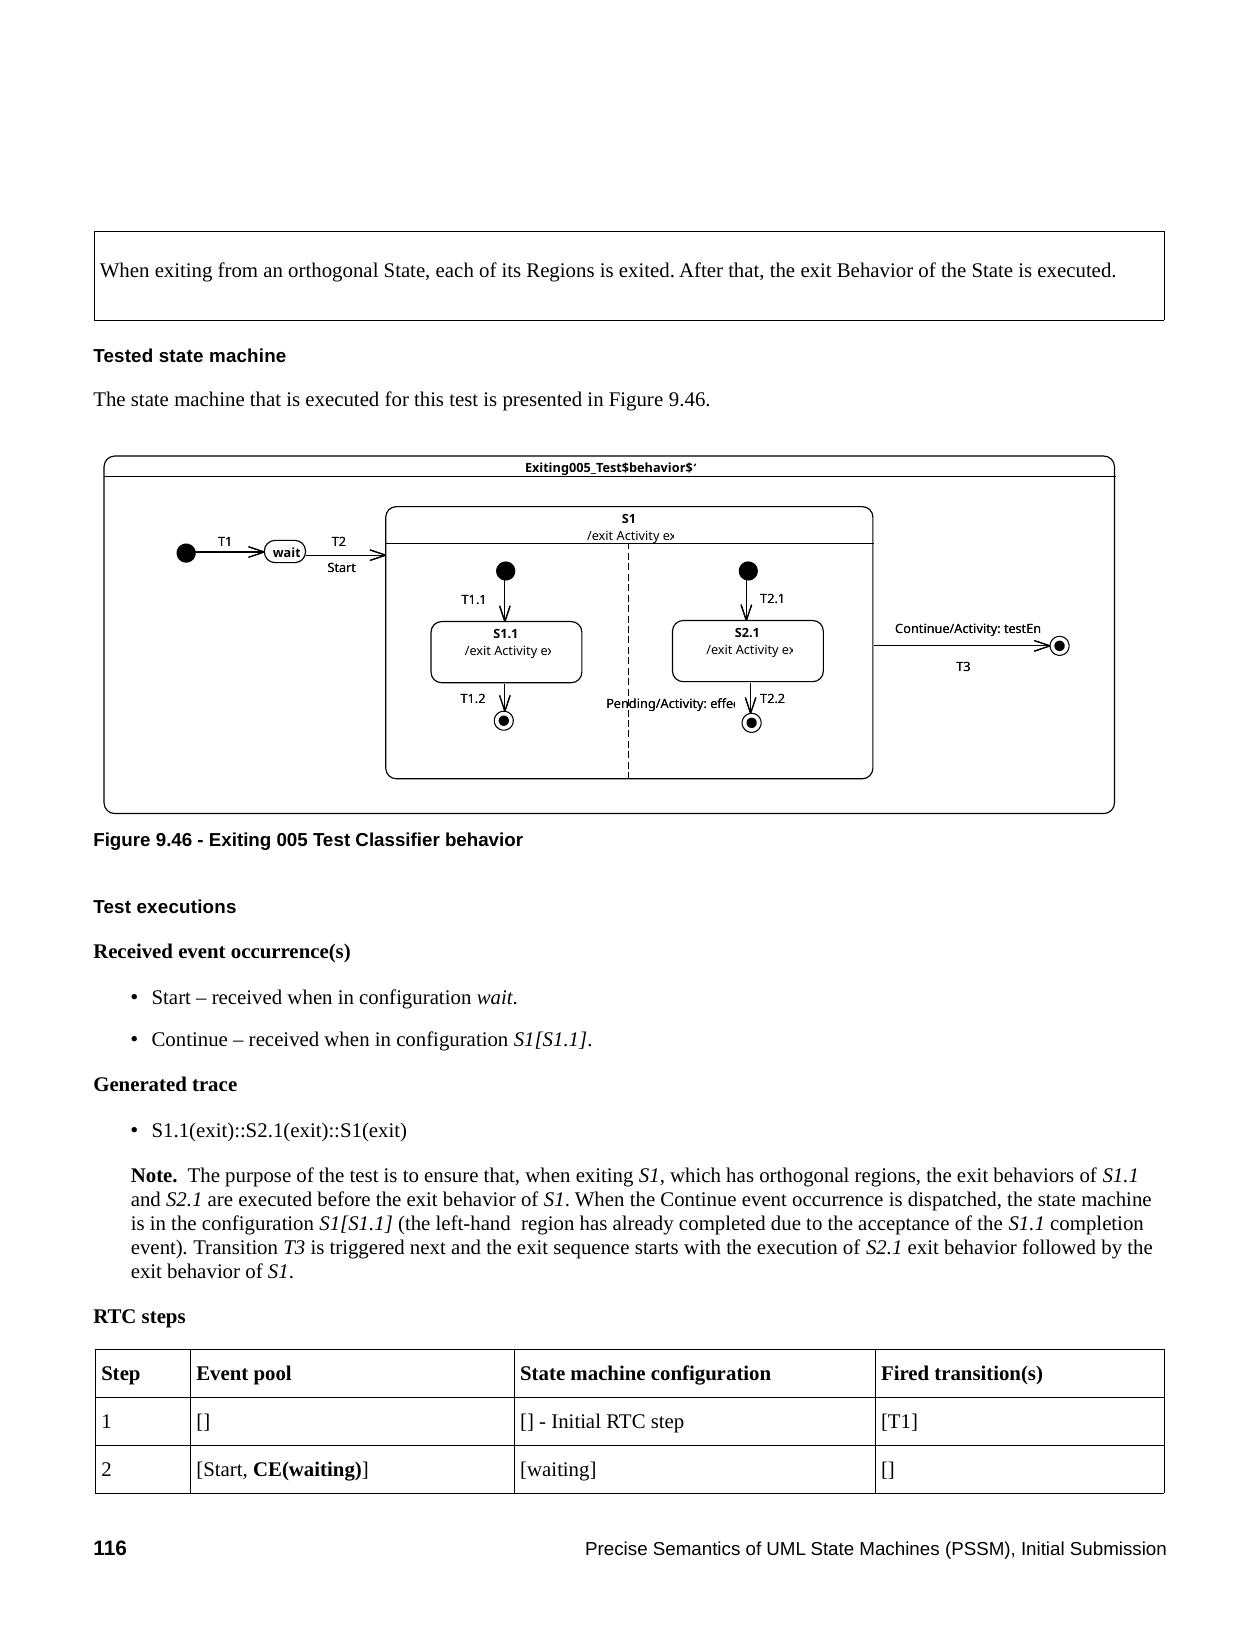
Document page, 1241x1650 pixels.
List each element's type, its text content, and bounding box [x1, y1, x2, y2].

text RTC steps [93, 1304, 1164, 1328]
table_cell 1 [96, 1398, 190, 1445]
list S1.1(exit)::S2.1(exit)::S1(exit) [131, 1117, 1164, 1142]
subtitle Test executions [93, 896, 1164, 918]
list Start – received when in configuration wait. [131, 984, 1164, 1009]
table_header Event pool [191, 1350, 514, 1397]
table_cell [] [876, 1446, 1164, 1492]
table_cell [] [191, 1398, 514, 1445]
table_cell [T1] [876, 1398, 1164, 1445]
table_header State machine configuration [515, 1350, 875, 1397]
table_cell [] - Initial RTC step [515, 1398, 875, 1445]
subtitle Tested state machine [93, 345, 1164, 366]
table_header Fired transition(s) [876, 1350, 1164, 1397]
list Continue – received when in configuration S1[S1.1]. [131, 1026, 1164, 1051]
table_cell [waiting] [515, 1446, 875, 1492]
table_cell [Start, CE(waiting)] [191, 1446, 514, 1492]
list The state machine that is executed for this test is presented in Figure 9.46. [93, 387, 1164, 411]
text Figure 9.46 - Exiting 005 Test Classifier behavior [93, 445, 1127, 850]
text Received event occurrence(s) [93, 939, 1164, 963]
table_cell 2 [96, 1446, 190, 1492]
text Note. The purpose of the test is to ensure that, when exiting S1, which has orthogonal regions, the exit behaviors of S1.1 and S2.1 are executed before the exit behavior of S1. When the Continue event occurrence is dispatched, the state machine is in the configuration S1[S1.1] (the left-hand region has already completed due to the acceptance of the S1.1 completion event). Transition T3 is triggered next and the exit sequence starts with the execution of S2.1 exit behavior followed by the exit behavior of S1. [131, 1163, 1164, 1283]
table_header Step [96, 1350, 190, 1397]
text Generated trace [93, 1072, 1164, 1096]
table_cell When exiting from an orthogonal State, each of its Regions is exited. After that, the exit Behavior of the State is executed. [95, 232, 1164, 320]
